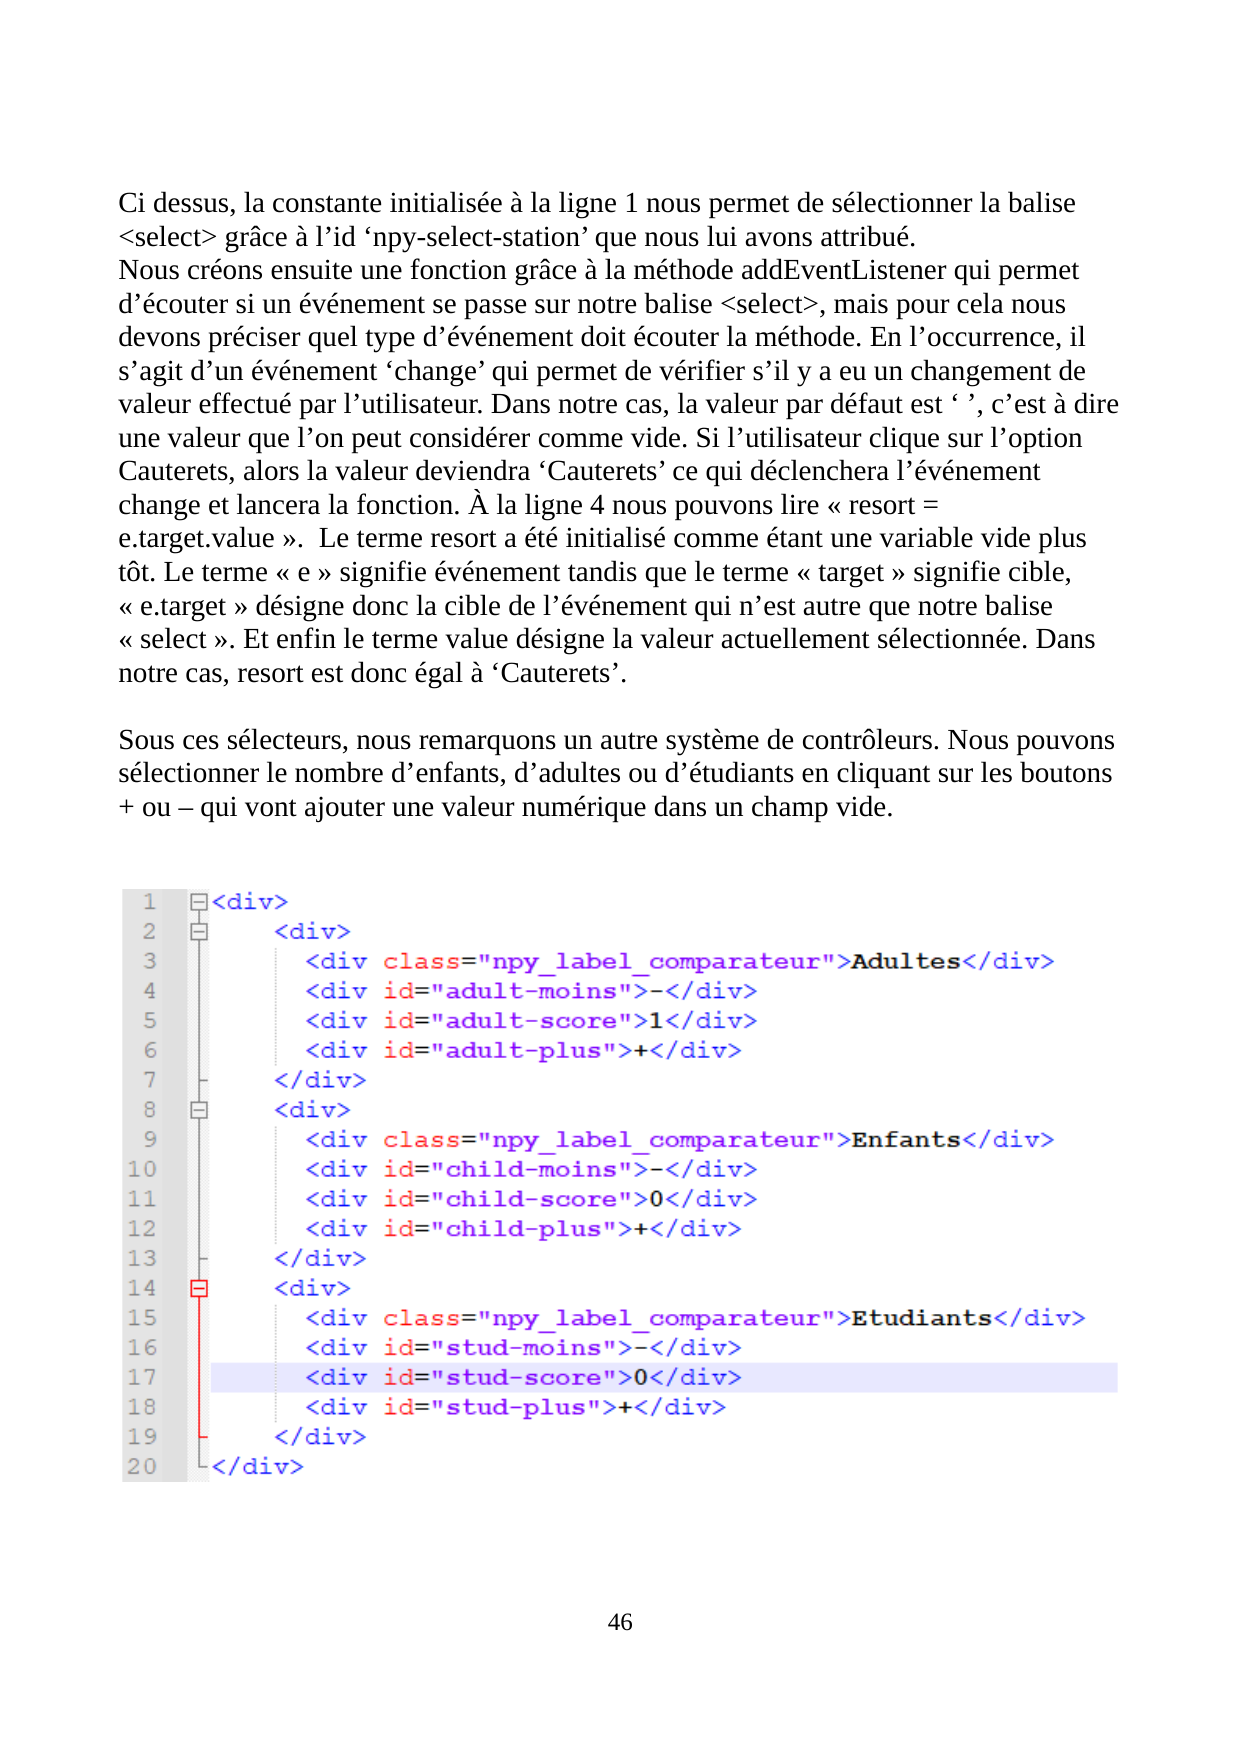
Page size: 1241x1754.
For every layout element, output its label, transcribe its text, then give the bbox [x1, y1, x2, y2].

picture [122, 889, 1118, 1482]
text Sous ces sélecteurs, nous remarquons un autre système de contrôleurs. Nous pouvons sélectionner le nombre d’enfants, d’adultes ou d’étudiants en cliquant sur les boutons + ou – qui vont ajouter une valeur numérique dans un champ vide. [118, 722, 1122, 822]
text Nous créons ensuite une fonction grâce à la méthode addEventListener qui permet d’écouter si un événement se passe sur notre balise <select>, mais pour cela nous devons préciser quel type d’événement doit écouter la méthode. En l’occurrence, il s’agit d’un événement ‘change’ qui permet de vérifier s’il y a eu un changement de valeur effectué par l’utilisateur. Dans notre cas, la valeur par défaut est ‘ ’, c’est à dire une valeur que l’on peut considérer comme vide. Si l’utilisateur clique sur l’option Cauterets, alors la valeur deviendra ‘Cauterets’ ce qui déclenchera l’événement change et lancera la fonction. À la ligne 4 nous pouvons lire « resort = e.target.value ». Le terme resort a été initialisé comme étant une variable vide plus tôt. Le terme « e » signifie événement tandis que le terme « target » signifie cible, « e.target » désigne donc la cible de l’événement qui n’est autre que notre balise « select ». Et enfin le terme value désigne la valeur actuellement sélectionnée. Dans notre cas, resort est donc égal à ‘Cauterets’. [118, 252, 1122, 688]
text Ci dessus, la constante initialisée à la ligne 1 nous permet de sélectionner la balise <select> grâce à l’id ‘npy-select-station’ que nous lui avons attribué. [118, 185, 1122, 252]
